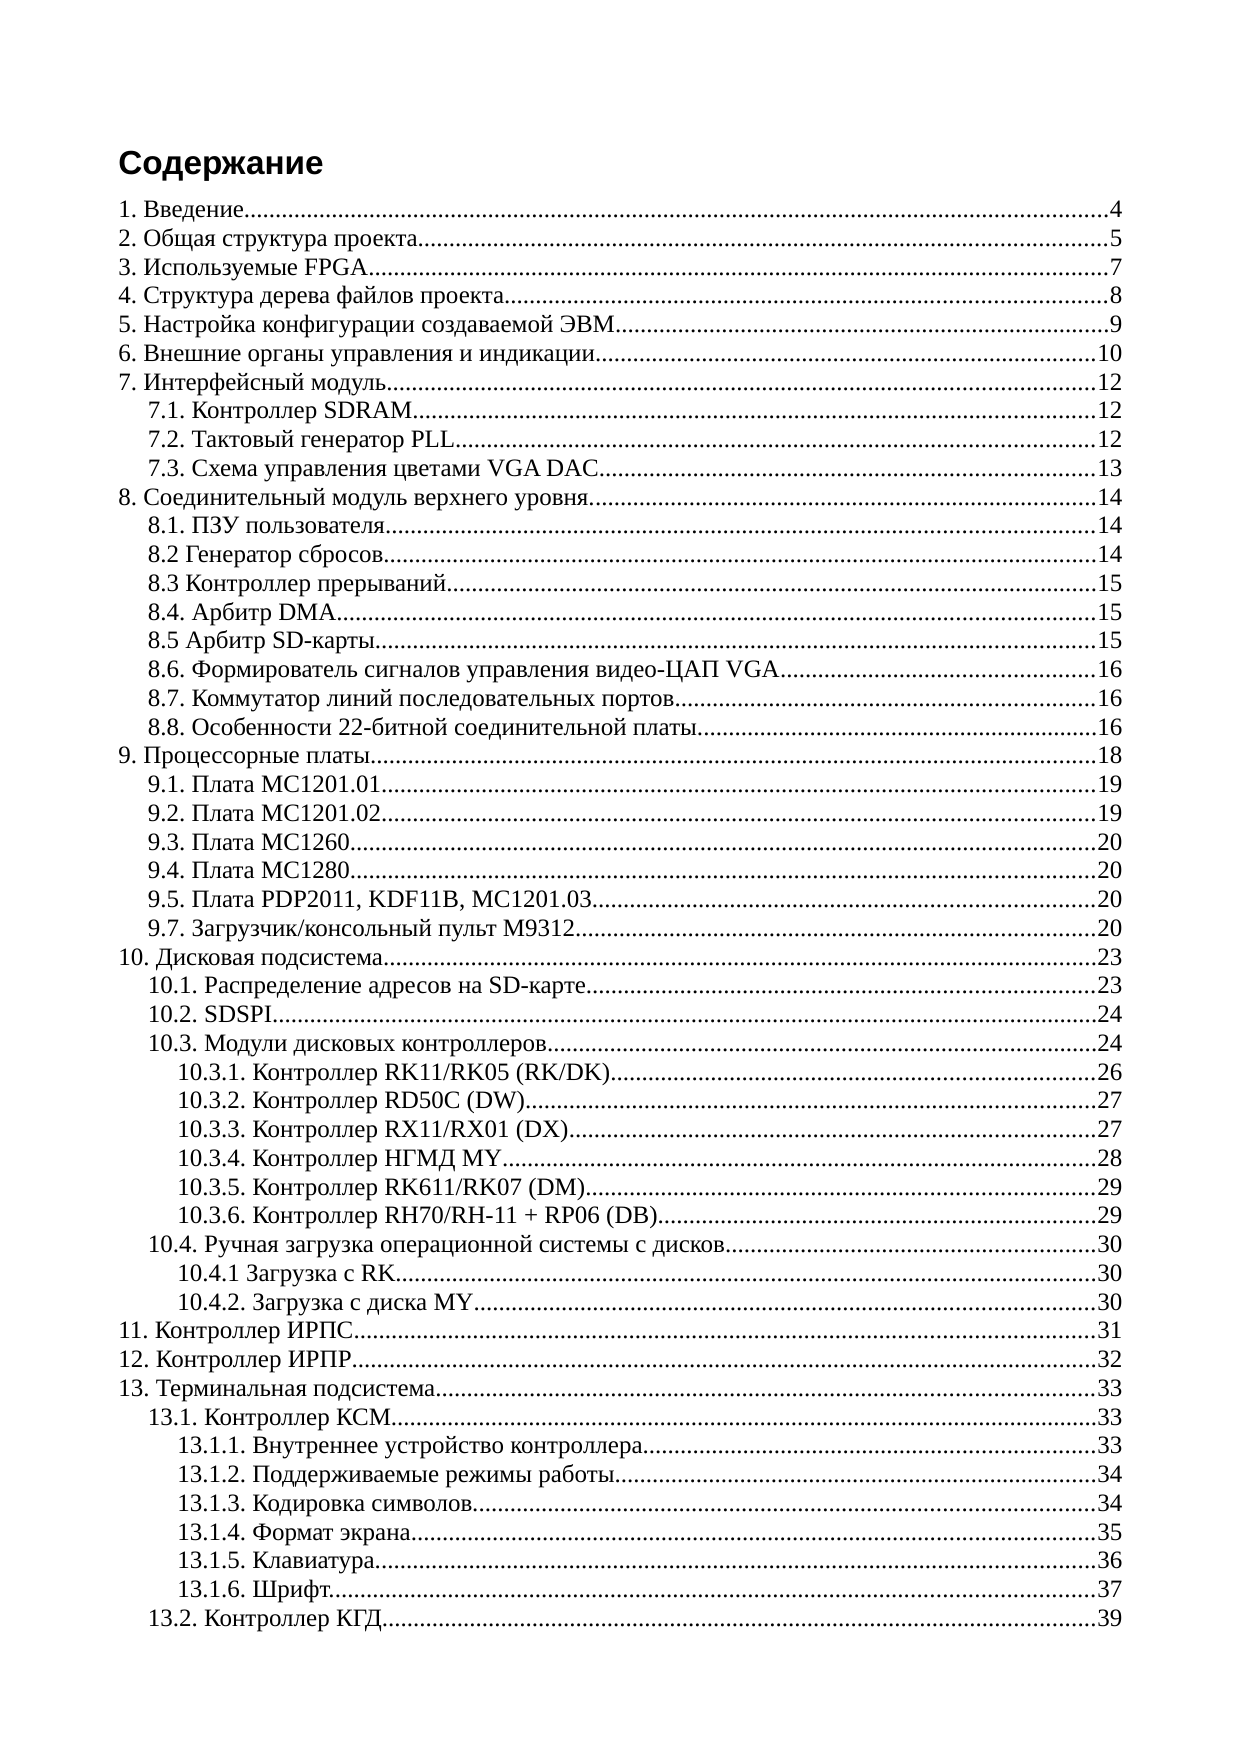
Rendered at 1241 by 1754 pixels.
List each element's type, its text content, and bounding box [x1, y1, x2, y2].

text 7.1. Контроллер SDRAM 12 [148, 395, 1122, 424]
text 7.3. Схема управления цветами VGA DAC 13 [148, 453, 1122, 482]
text 4. Структура дерева файлов проекта 8 [118, 280, 1122, 309]
text 8. Соединительный модуль верхнего уровня. 14 [118, 482, 1122, 510]
text 9. Процессорные платы. 18 [118, 740, 1122, 769]
text 12. Контроллер ИРПР 32 [118, 1344, 1122, 1373]
text 8.3 Контроллер прерываний 15 [148, 568, 1122, 597]
text 10.3. Модули дисковых контроллеров. 24 [148, 1028, 1122, 1057]
subtitle Содержание [118, 143, 1122, 182]
text 10.4. Ручная загрузка операционной системы с дисков 30 [148, 1229, 1122, 1258]
text 9.5. Плата PDP2011, KDF11B, МС1201.03 20 [148, 884, 1122, 913]
text 9.3. Плата МС1260 20 [148, 827, 1122, 855]
text 6. Внешние органы управления и индикации 10 [118, 338, 1122, 367]
text 13. Терминальная подсистема 33 [118, 1373, 1122, 1402]
text 13.1.1. Внутреннее устройство контроллера 33 [177, 1430, 1122, 1459]
text 8.4. Арбитр DMA 15 [148, 597, 1122, 625]
text 10.3.1. Контроллер RK11/RK05 (RK/DK) 26 [177, 1057, 1122, 1085]
text 8.6. Формирователь сигналов управления видео-ЦАП VGA 16 [148, 654, 1122, 683]
text 13.1.6. Шрифт. 37 [177, 1574, 1122, 1603]
text 10.4.2. Загрузка с диска MY 30 [177, 1287, 1122, 1315]
text 9.4. Плата МС1280 20 [148, 855, 1122, 884]
text 10.3.5. Контроллер RK611/RK07 (DM) 29 [177, 1172, 1122, 1200]
text 10.3.4. Контроллер НГМД MY 28 [177, 1143, 1122, 1172]
text 8.5 Арбитр SD-карты. 15 [148, 625, 1122, 654]
text 8.1. ПЗУ пользователя. 14 [148, 510, 1122, 539]
text 10.2. SDSPI 24 [148, 999, 1122, 1028]
text 13.1.4. Формат экрана 35 [177, 1517, 1122, 1545]
text 3. Используемые FPGA 7 [118, 252, 1122, 280]
text 10.1. Распределение адресов на SD-карте 23 [148, 970, 1122, 999]
text 9.2. Плата МС1201.02 19 [148, 798, 1122, 827]
text 1. Введение 4 [118, 194, 1122, 223]
text 8.7. Коммутатор линий последовательных портов. 16 [148, 683, 1122, 712]
text 10.3.2. Контроллер RD50C (DW) 27 [177, 1085, 1122, 1114]
text 10.3.6. Контроллер RH70/RH-11 + RP06 (DB) 29 [177, 1200, 1122, 1229]
text 11. Контроллер ИРПС 31 [118, 1315, 1122, 1344]
text 2. Общая структура проекта 5 [118, 223, 1122, 252]
text 5. Настройка конфигурации создаваемой ЭВМ 9 [118, 309, 1122, 338]
text 13.1.3. Кодировка символов. 34 [177, 1488, 1122, 1517]
text 13.1.2. Поддерживаемые режимы работы 34 [177, 1459, 1122, 1488]
text 7.2. Тактовый генератор PLL 12 [148, 424, 1122, 453]
text 13.1.5. Клавиатура. 36 [177, 1545, 1122, 1574]
text 13.1. Контроллер КСМ 33 [148, 1402, 1122, 1430]
text 10.4.1 Загрузка с RK 30 [177, 1258, 1122, 1287]
text 9.7. Загрузчик/консольный пульт М9312 20 [148, 913, 1122, 942]
text 8.8. Особенности 22-битной соединительной платы. 16 [148, 712, 1122, 740]
text 13.2. Контроллер КГД 39 [148, 1603, 1122, 1632]
text 10.3.3. Контроллер RX11/RX01 (DX) 27 [177, 1114, 1122, 1143]
text 9.1. Плата МС1201.01 19 [148, 769, 1122, 798]
text 10. Дисковая подсистема 23 [118, 942, 1122, 970]
text 7. Интерфейсный модуль 12 [118, 367, 1122, 395]
text 8.2 Генератор сбросов 14 [148, 539, 1122, 568]
